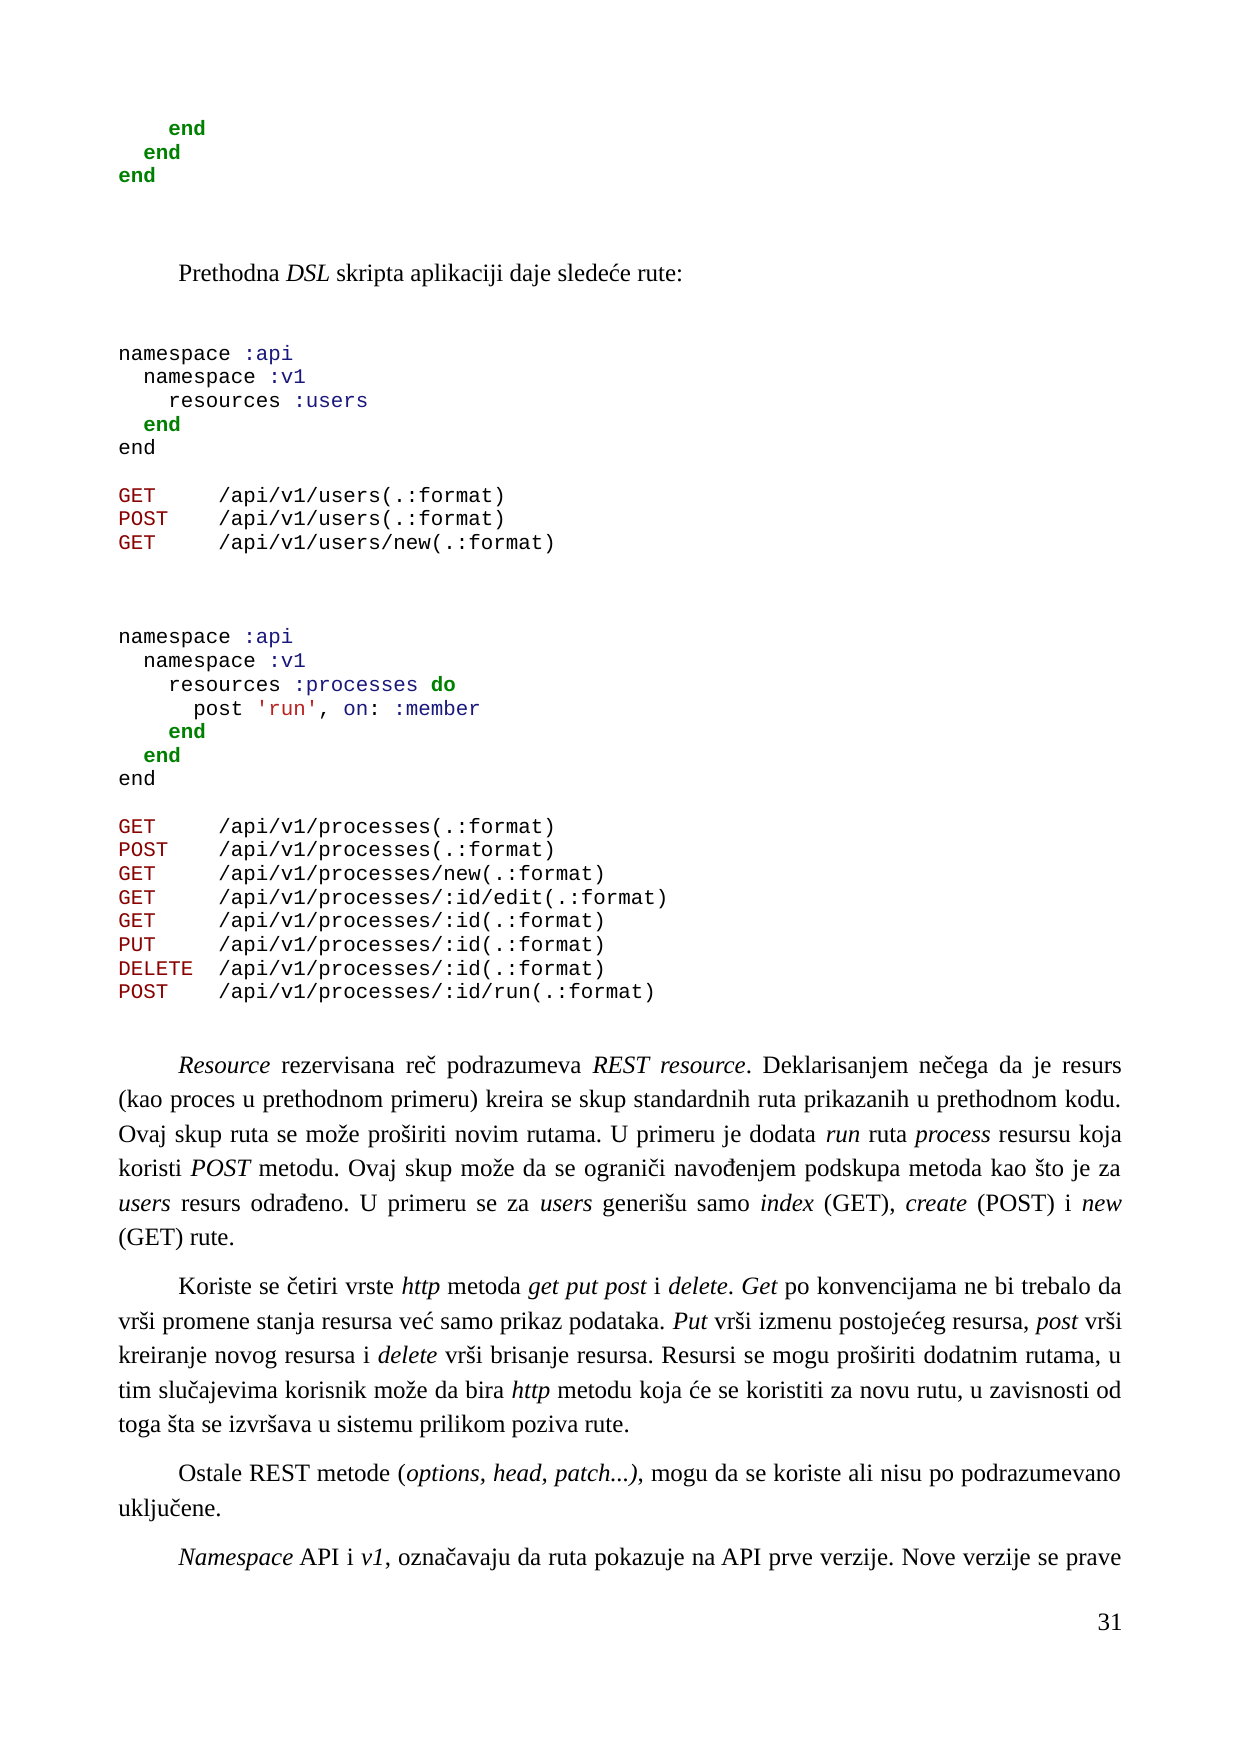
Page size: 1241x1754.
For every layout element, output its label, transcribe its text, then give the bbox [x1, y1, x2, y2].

text resources :processes do [118, 674, 1122, 697]
text Namespace API i v1, označavaju da ruta pokazuje na API prve verzije. Nove verzije se prave [118, 1542, 1122, 1571]
text GET /api/v1/users/new(.:format) [118, 532, 1122, 556]
text Resource rezervisana reč podrazumeva REST resource. Deklarisanjem nečega da je resurs (kao proces u prethodnom primeru) kreira se skup standardnih ruta prikazanih u prethodnom kodu. Ovaj skup ruta se može proširiti novim rutama. U primeru je dodata run ruta process resursu koja koristi POST metodu. Ovaj skup može da se ograniči navođenjem podskupa metoda kao što je za users resurs odrađeno. U primeru se za users generišu samo index (GET), create (POST) i new (GET) rute. [118, 1050, 1122, 1251]
text end [118, 721, 1122, 745]
text DELETE /api/v1/processes/:id(.:format) [118, 958, 1122, 981]
text end [118, 437, 1122, 461]
text GET /api/v1/processes/:id(.:format) [118, 910, 1122, 934]
text Koriste se četiri vrste http metoda get put post i delete. Get po konvencijama ne bi trebalo da vrši promene stanja resursa već samo prikaz podataka. Put vrši izmenu postojećeg resursa, post vrši kreiranje novog resursa i delete vrši brisanje resursa. Resursi se mogu proširiti dodatnim rutama, u tim slučajevima korisnik može da bira http metodu koja će se koristiti za novu rutu, u zavisnosti od toga šta se izvršava u sistemu prilikom poziva rute. [118, 1271, 1122, 1438]
text PUT /api/v1/processes/:id(.:format) [118, 934, 1122, 958]
text end [118, 165, 1122, 189]
text end [118, 768, 1122, 792]
text end [118, 118, 1122, 142]
text end [118, 142, 1122, 165]
text namespace :v1 [118, 366, 1122, 390]
text Ostale REST metode (options, head, patch...), mogu da se koriste ali nisu po podrazumevano uključene. [118, 1458, 1122, 1522]
text GET /api/v1/processes/:id/edit(.:format) [118, 887, 1122, 910]
text GET /api/v1/users(.:format) [118, 485, 1122, 508]
text namespace :api [118, 343, 1122, 366]
text GET /api/v1/processes/new(.:format) [118, 863, 1122, 887]
text namespace :v1 [118, 650, 1122, 674]
text POST /api/v1/users(.:format) [118, 508, 1122, 532]
text post 'run', on: :member [118, 697, 1122, 721]
text GET /api/v1/processes(.:format) [118, 816, 1122, 839]
text end [118, 414, 1122, 437]
text POST /api/v1/processes/:id/run(.:format) [118, 981, 1122, 1005]
text end [118, 745, 1122, 768]
text POST /api/v1/processes(.:format) [118, 839, 1122, 863]
text namespace :api [118, 627, 1122, 650]
text resources :users [118, 390, 1122, 414]
text Prethodna DSL skripta aplikaciji daje sledeće rute: [118, 258, 1122, 286]
